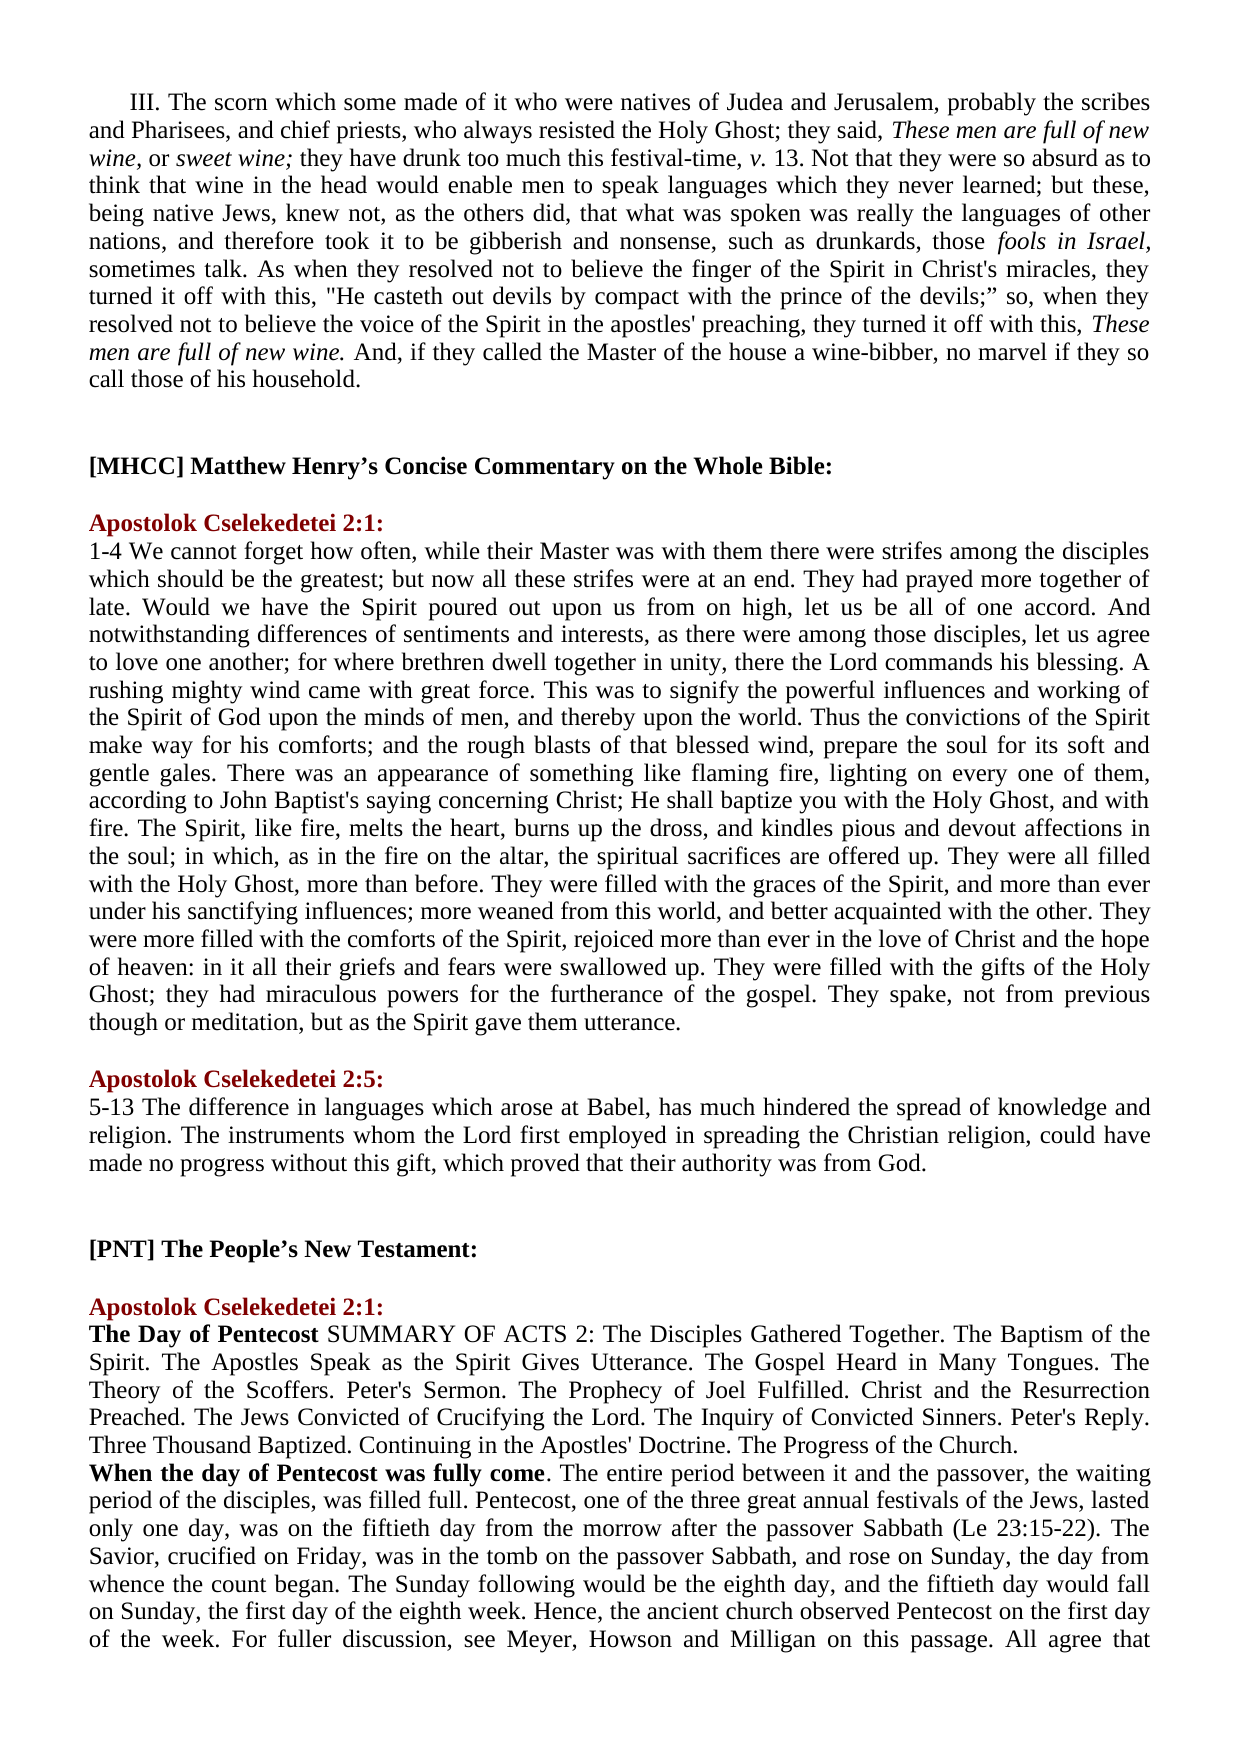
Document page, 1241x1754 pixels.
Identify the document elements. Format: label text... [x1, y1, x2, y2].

text Apostolok Cselekedetei 2:1: [88, 509, 1152, 537]
text [PNT] The People’s New Testament: [88, 1235, 1152, 1263]
text 1-4 We cannot forget how often, while their Master was with them there were strifes among the disciples which should be the greatest; but now all these strifes were at an end. They had prayed more together of late. Would we have the Spirit poured out upon us from on high, let us be all of one accord. And notwithstanding differences of sentiments and interests, as there were among those disciples, let us agree to love one another; for where brethren dwell together in unity, there the Lord commands his blessing. A rushing mighty wind came with great force. This was to signify the powerful influences and working of the Spirit of God upon the minds of men, and thereby upon the world. Thus the convictions of the Spirit make way for his comforts; and the rough blasts of that blessed wind, prepare the soul for its soft and gentle gales. There was an appearance of something like flaming fire, lighting on every one of them, according to John Baptist's saying concerning Christ; He shall baptize you with the Holy Ghost, and with fire. The Spirit, like fire, melts the heart, burns up the dross, and kindles pious and devout affections in the soul; in which, as in the fire on the altar, the spiritual sacrifices are offered up. They were all filled with the Holy Ghost, more than before. They were filled with the graces of the Spirit, and more than ever under his sanctifying influences; more weaned from this world, and better acquainted with the other. They were more filled with the comforts of the Spirit, rejoiced more than ever in the love of Christ and the hope of heaven: in it all their griefs and fears were swallowed up. They were filled with the gifts of the Holy Ghost; they had miraculous powers for the furtherance of the gospel. They spake, not from previous though or meditation, but as the Spirit gave them utterance. [88, 537, 1152, 1036]
text 5-13 The difference in languages which arose at Babel, has much hindered the spread of knowledge and religion. The instruments whom the Lord first employed in spreading the Christian religion, could have made no progress without this gift, which proved that their authority was from God. [88, 1093, 1152, 1176]
text Apostolok Cselekedetei 2:1: [88, 1293, 1152, 1320]
text III. The scorn which some made of it who were natives of Judea and Jerusalem, probably the scribes and Pharisees, and chief priests, who always resisted the Holy Ghost; they said, These men are full of new wine, or sweet wine; they have drunk too much this festival-time, v. 13. Not that they were so absurd as to think that wine in the head would enable men to speak languages which they never learned; but these, being native Jews, knew not, as the others did, that what was spoken was really the languages of other nations, and therefore took it to be gibberish and nonsense, such as drunkards, those fools in Israel, sometimes talk. As when they resolved not to believe the finger of the Spirit in Christ's miracles, they turned it off with this, "He casteth out devils by compact with the prince of the devils;” so, when they resolved not to believe the voice of the Spirit in the apostles' preaching, they turned it off with this, These men are full of new wine. And, if they called the Master of the house a wine-bibber, no marvel if they so call those of his household. [88, 88, 1152, 393]
text Apostolok Cselekedetei 2:5: [88, 1066, 1152, 1093]
text The Day of Pentecost SUMMARY OF ACTS 2: The Disciples Gathered Together. The Baptism of the Spirit. The Apostles Speak as the Spirit Gives Utterance. The Gospel Heard in Many Tongues. The Theory of the Scoffers. Peter's Sermon. The Prophecy of Joel Fulfilled. Christ and the Resurrection Preached. The Jews Convicted of Crucifying the Lord. The Inquiry of Convicted Sinners. Peter's Reply. Three Thousand Baptized. Continuing in the Apostles' Doctrine. The Progress of the Church. When the day of Pentecost was fully come. The entire period between it and the passover, the waiting period of the disciples, was filled full. Pentecost, one of the three great annual festivals of the Jews, lasted only one day, was on the fiftieth day from the morrow after the passover Sabbath (Le 23:15-22). The Savior, crucified on Friday, was in the tomb on the passover Sabbath, and rose on Sunday, the day from whence the count began. The Sunday following would be the eighth day, and the fiftieth day would fall on Sunday, the first day of the eighth week. Hence, the ancient church observed Pentecost on the first day of the week. For fuller discussion, see Meyer, Howson and Milligan on this passage. All agree that [88, 1320, 1152, 1653]
text [MHCC] Matthew Henry’s Concise Commentary on the Whole Bible: [88, 452, 1152, 480]
